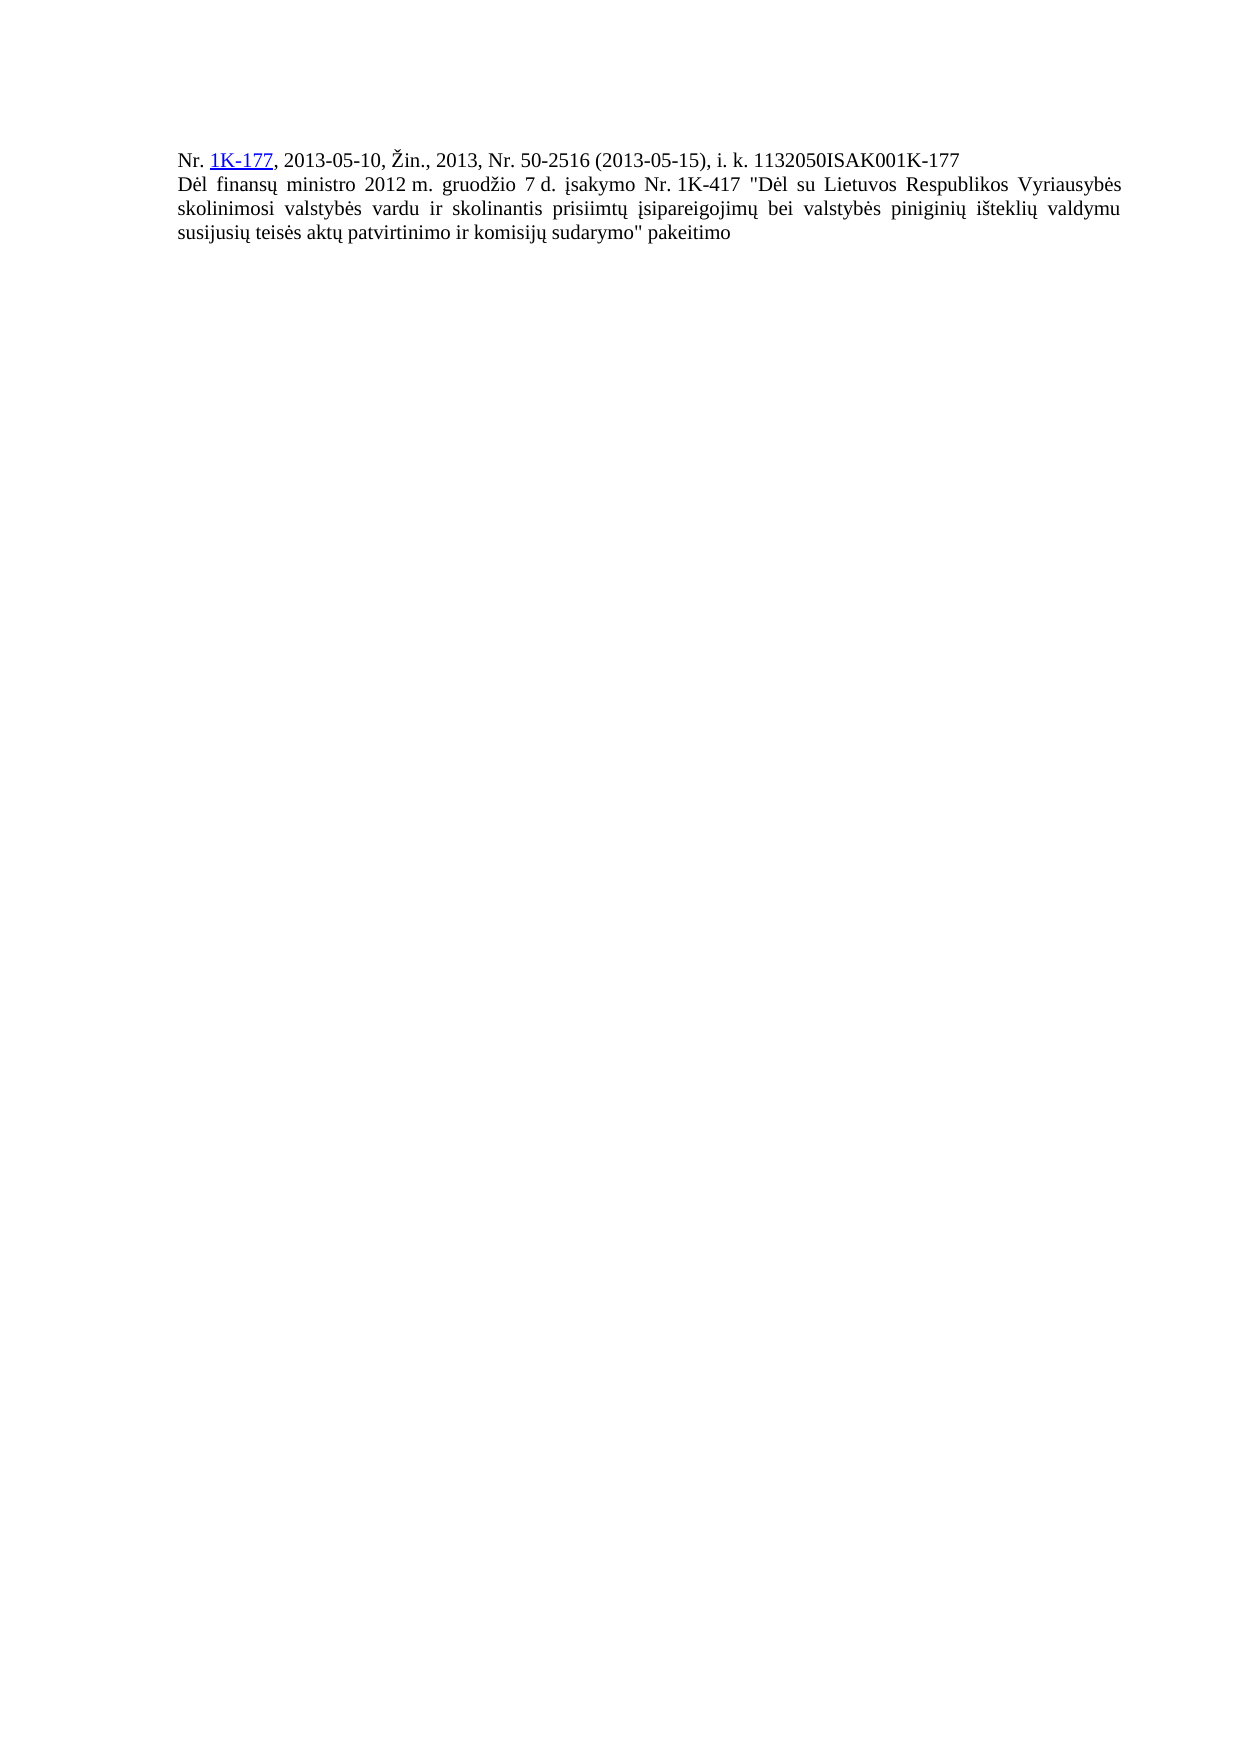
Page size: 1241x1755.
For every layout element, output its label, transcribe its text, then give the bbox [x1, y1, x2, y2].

text Dėl finansų ministro 2012 m. gruodžio 7 d. įsakymo Nr. 1K-417 "Dėl su Lietuvos Respublikos Vyriausybės skolinimosi valstybės vardu ir skolinantis prisiimtų įsipareigojimų bei valstybės piniginių išteklių valdymu susijusių teisės aktų patvirtinimo ir komisijų sudarymo" pakeitimo [177, 172, 1122, 244]
text Nr. 1K-177, 2013-05-10, Žin., 2013, Nr. 50-2516 (2013-05-15), i. k. 1132050ISAK001K-177 [177, 148, 1122, 172]
